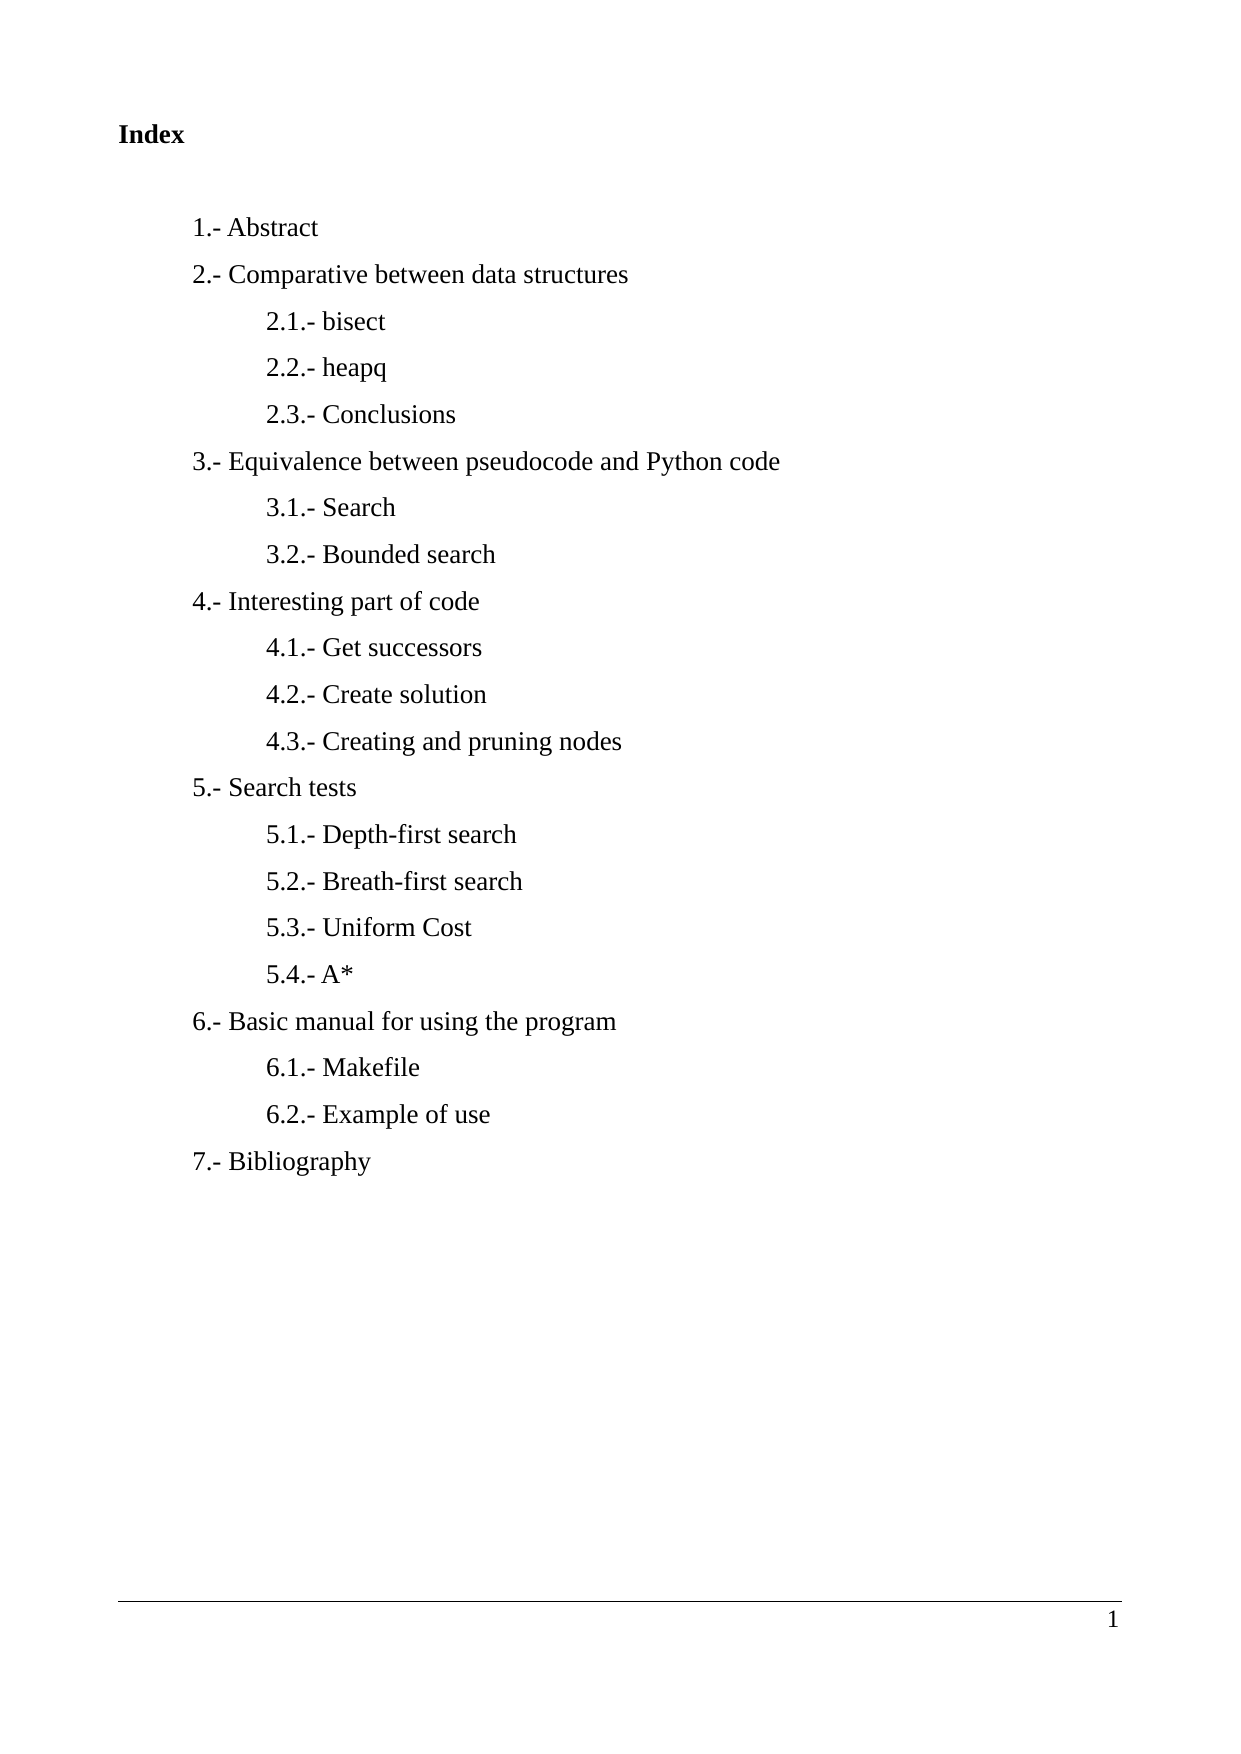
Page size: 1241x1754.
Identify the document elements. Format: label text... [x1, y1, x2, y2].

text 6.- Basic manual for using the program [118, 1005, 1122, 1036]
text 3.1.- Search [118, 492, 1122, 523]
text 7.- Bibliography [118, 1145, 1122, 1176]
text 2.1.- bisect [118, 305, 1122, 336]
text 2.3.- Conclusions [118, 398, 1122, 429]
text 2.- Comparative between data structures [118, 258, 1122, 289]
text 5.2.- Breath-first search [118, 865, 1122, 896]
text 3.2.- Bounded search [118, 538, 1122, 569]
text Index [118, 118, 1122, 149]
text 5.- Search tests [118, 772, 1122, 803]
text 4.2.- Create solution [118, 678, 1122, 709]
text 4.3.- Creating and pruning nodes [118, 725, 1122, 756]
text 2.2.- heapq [118, 352, 1122, 383]
text 6.2.- Example of use [118, 1098, 1122, 1129]
text 4.- Interesting part of code [118, 585, 1122, 616]
text 3.- Equivalence between pseudocode and Python code [118, 445, 1122, 476]
text 4.1.- Get successors [118, 632, 1122, 663]
text 6.1.- Makefile [118, 1052, 1122, 1083]
text 5.3.- Uniform Cost [118, 912, 1122, 943]
text 5.1.- Depth-first search [118, 818, 1122, 849]
text 5.4.- A* [118, 958, 1122, 989]
text 1.- Abstract [118, 212, 1122, 243]
